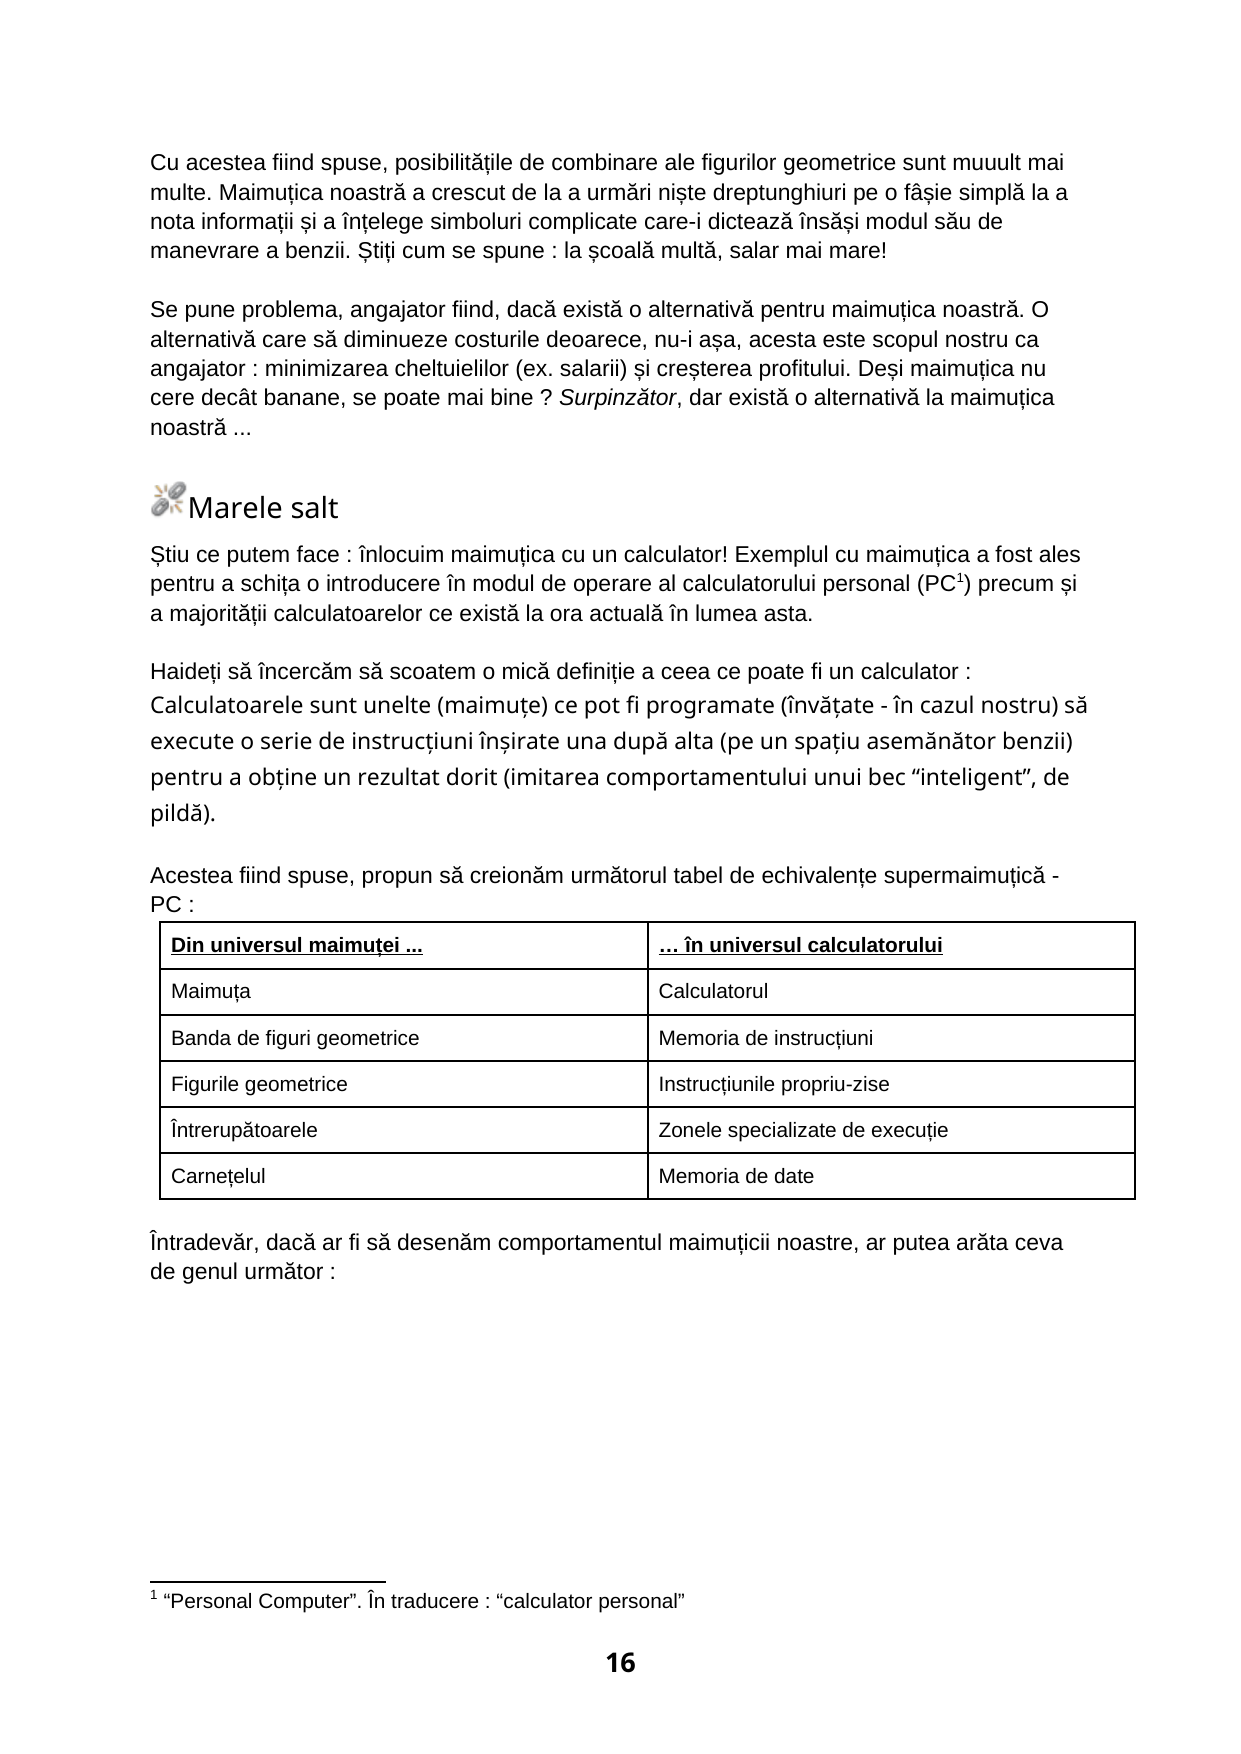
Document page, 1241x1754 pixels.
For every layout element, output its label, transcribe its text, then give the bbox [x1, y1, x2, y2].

table_cell Instrucțiunile propriu-zise [649, 1062, 1134, 1106]
table_header Din universul maimuței ... [161, 923, 647, 967]
text Haideți să încercăm să scoatem o mică definiție a ceea ce poate fi un calculator : Calculatoarele sunt unelte (maimuțe) ce pot fi programate (învățate - în cazul nostru) să execute o serie de instrucțiuni înșirate una după alta (pe un spațiu asemănător benzii) pentru a obține un rezultat dorit (imitarea comportamentului unui bec “inteligent”, de pildă). [150, 659, 1090, 828]
text Întradevăr, dacă ar fi să desenăm comportamentul maimuțicii noastre, ar putea arăta ceva de genul următor : [150, 1229, 1090, 1284]
table_cell Memoria de instrucțiuni [649, 1016, 1134, 1060]
text Se pune problema, angajator fiind, dacă există o alternativă pentru maimuțica noastră. O alternativă care să diminueze costurile deoarece, nu-i așa, acesta este scopul nostru ca angajator : minimizarea cheltuielilor (ex. salarii) și creșterea profitului. Deși maimuțica nu cere decât banane, se poate mai bine ? Surpinzător, dar există o alternativă la maimuțica noastră ... [150, 297, 1090, 440]
text Acestea fiind spuse, propun să creionăm următorul tabel de echivalențe supermaimuțică - PC : [150, 862, 1090, 917]
subtitle Marele salt [150, 481, 1090, 527]
table_cell Memoria de date [649, 1154, 1134, 1198]
table_header … în universul calculatorului [649, 923, 1134, 967]
picture [150, 481, 188, 519]
table_cell Banda de figuri geometrice [161, 1016, 647, 1060]
table_cell Întrerupătoarele [161, 1108, 647, 1152]
table_cell Maimuța [161, 970, 647, 1013]
table_cell Zonele specializate de execuție [649, 1108, 1134, 1152]
table_cell Calculatorul [649, 970, 1134, 1013]
table_cell Figurile geometrice [161, 1062, 647, 1106]
table_cell Carnețelul [161, 1154, 647, 1198]
text “Personal Computer”. În traducere : “calculator personal” [150, 1588, 1090, 1613]
text Știu ce putem face : înlocuim maimuțica cu un calculator! Exemplul cu maimuțica a fost ales pentru a schița o introducere în modul de operare al calculatorului personal (PC) precum și a majorității calculatoarelor ce există la ora actuală în lumea asta. [150, 542, 1090, 626]
text Cu acestea fiind spuse, posibilitățile de combinare ale figurilor geometrice sunt muuult mai multe. Maimuțica noastră a crescut de la a urmări niște dreptunghiuri pe o fâșie simplă la a nota informații și a înțelege simboluri complicate care-i dictează însăși modul său de manevrare a benzii. Știți cum se spune : la școală multă, salar mai mare! [150, 150, 1090, 264]
